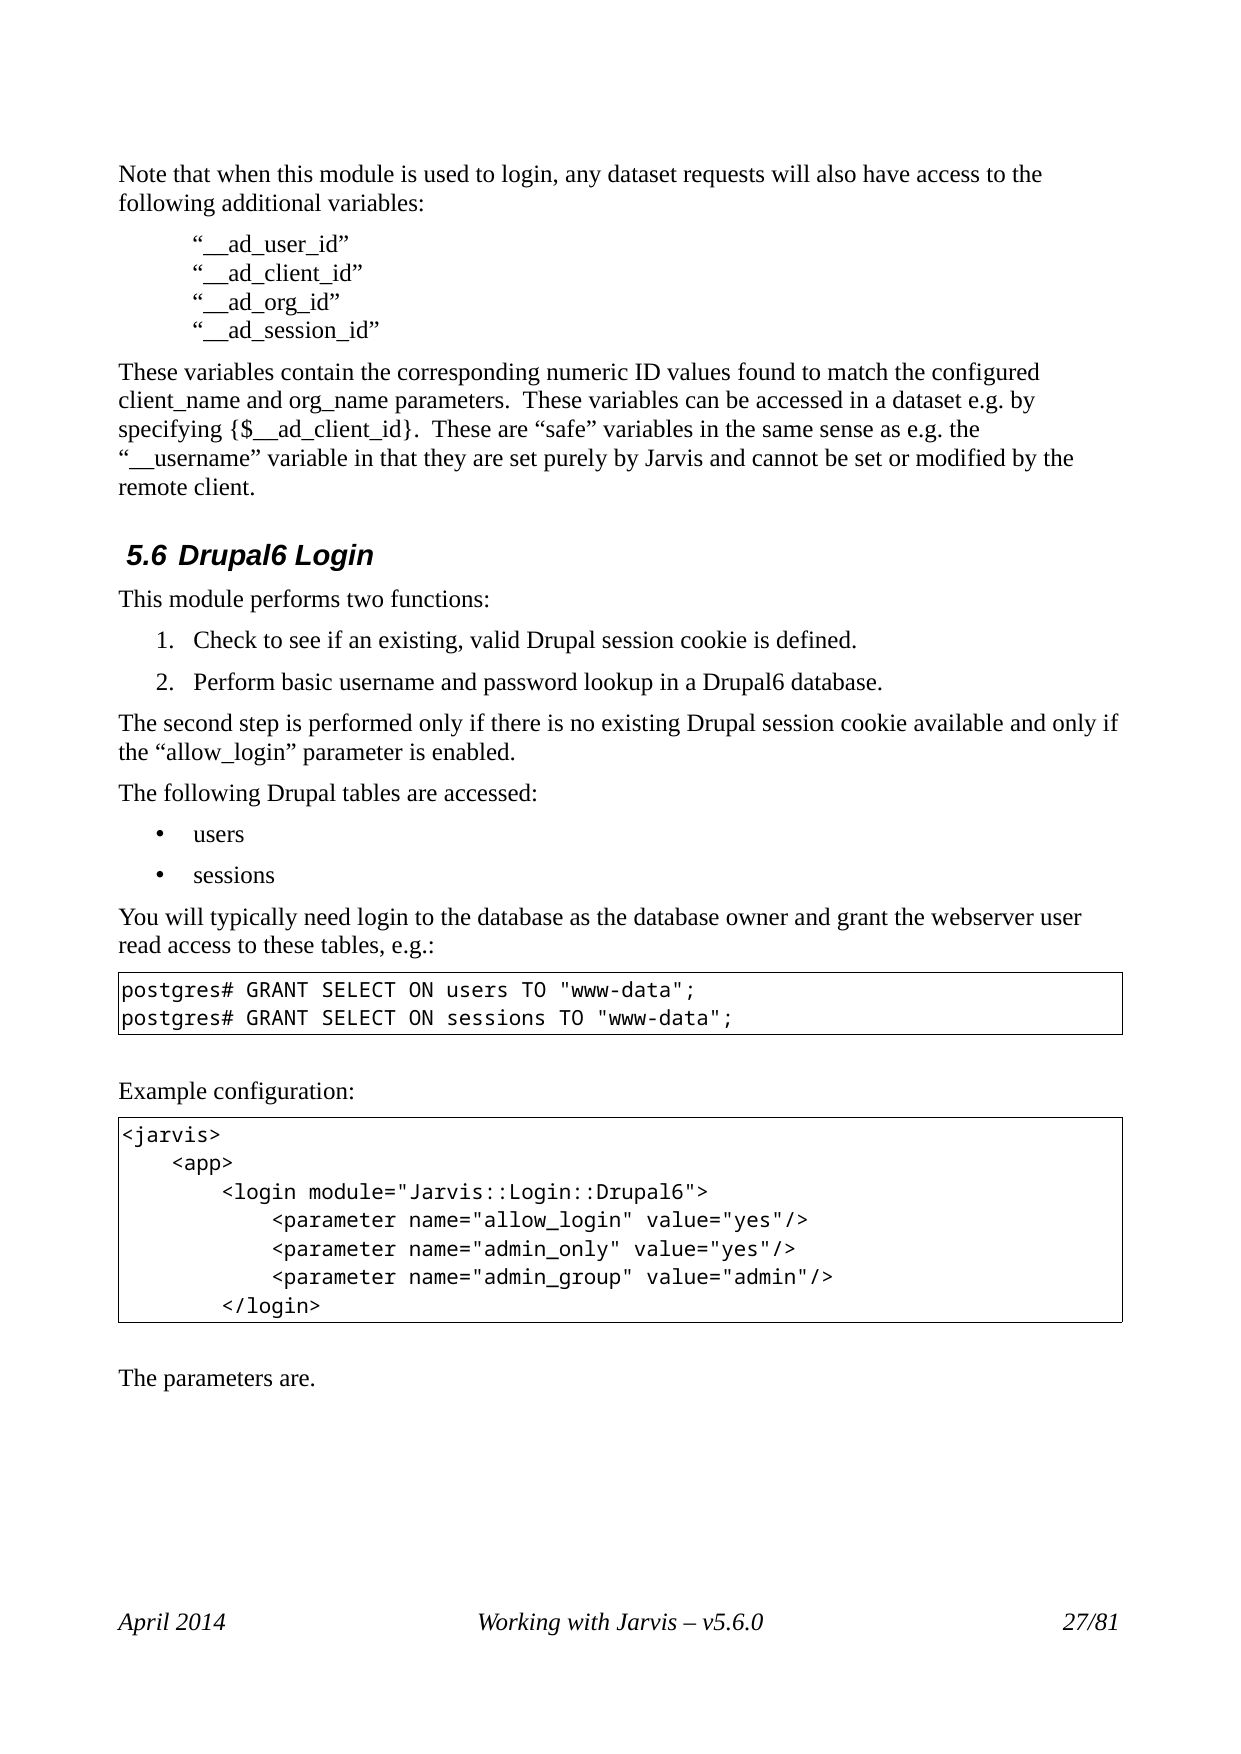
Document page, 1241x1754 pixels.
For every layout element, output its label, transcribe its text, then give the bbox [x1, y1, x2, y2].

text <jarvis> [119, 1118, 1122, 1146]
list sessions [156, 860, 1122, 889]
text This module performs two functions: [118, 584, 1122, 613]
text postgres# GRANT SELECT ON users TO "www-data"; [119, 973, 1122, 1000]
text Example configuration: [118, 1076, 1122, 1104]
subtitle Drupal6 Login [118, 538, 1122, 572]
list users [156, 819, 1122, 848]
text <parameter name="admin_only" value="yes"/> [119, 1231, 1122, 1259]
text These variables contain the corresponding numeric ID values found to match the configured client_name and org_name parameters. These variables can be accessed in a dataset e.g. by specifying {$__ad_client_id}. These are “safe” variables in the same sense as e.g. the “__username” variable in that they are set purely by Jarvis and cannot be set or modified by the remote client. [118, 357, 1122, 501]
text postgres# GRANT SELECT ON sessions TO "www-data"; [119, 1000, 1122, 1034]
text The parameters are. [118, 1363, 1122, 1392]
text The second step is performed only if there is no existing Drupal session cookie available and only if the “allow_login” parameter is enabled. [118, 708, 1122, 765]
text </login> [119, 1288, 1122, 1322]
text <parameter name="allow_login" value="yes"/> [119, 1202, 1122, 1231]
list Perform basic username and password lookup in a Drupal6 database. [156, 667, 1122, 695]
list Check to see if an existing, valid Drupal session cookie is defined. [156, 625, 1122, 654]
text <login module="Jarvis::Login::Drupal6"> [119, 1174, 1122, 1202]
text You will typically need login to the database as the database owner and grant the webserver user read access to these tables, e.g.: [118, 902, 1122, 959]
text <app> [119, 1146, 1122, 1174]
text Note that when this module is used to login, any dataset requests will also have access to the following additional variables: [118, 159, 1122, 217]
text “__ad_session_id” [118, 316, 1122, 344]
text <parameter name="admin_group" value="admin"/> [119, 1259, 1122, 1288]
text The following Drupal tables are accessed: [118, 778, 1122, 807]
text “__ad_user_id” “__ad_client_id” “__ad_org_id” [118, 229, 1122, 316]
